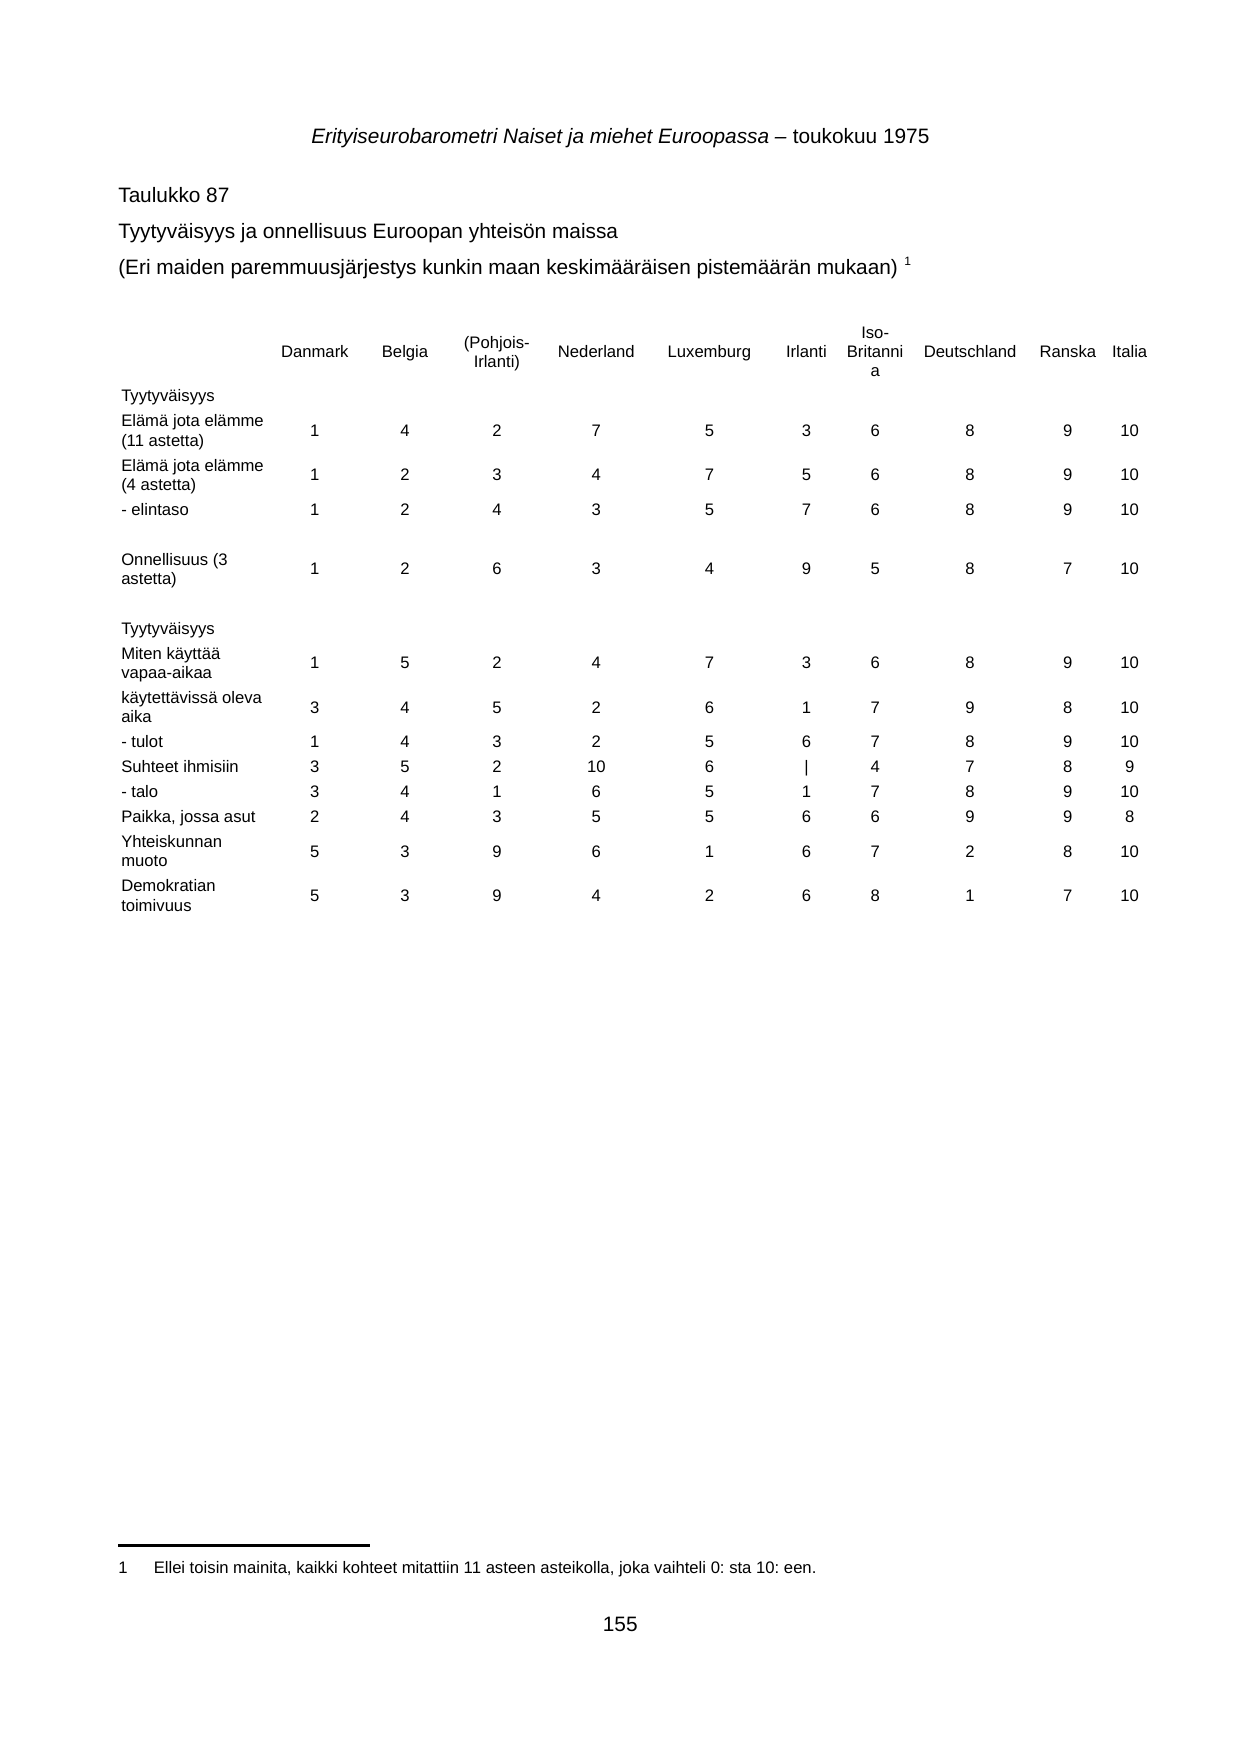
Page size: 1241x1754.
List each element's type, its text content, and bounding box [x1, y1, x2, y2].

table_cell 3 [361, 873, 449, 917]
table_cell 1 [268, 547, 361, 591]
table_cell [908, 591, 1031, 616]
table_header Belgia [361, 320, 449, 383]
text Ellei toisin mainita, kaikki kohteet mitattiin 11 asteen asteikolla, joka vaihteli 0: sta 10: een. [118, 1557, 1122, 1577]
table_cell [268, 616, 361, 641]
table_cell 8 [908, 641, 1031, 685]
table_cell 5 [648, 779, 771, 804]
table_cell 8 [908, 497, 1031, 522]
table_cell [908, 616, 1031, 641]
table_cell 8 [908, 408, 1031, 452]
table_cell 6 [842, 408, 908, 452]
table_cell [449, 616, 544, 641]
table_cell [268, 591, 361, 616]
table_cell [648, 522, 771, 547]
table_cell Onnellisuus (3 astetta) [118, 547, 268, 591]
table_cell 8 [908, 547, 1031, 591]
table_cell - talo [118, 779, 268, 804]
table_cell 1 [648, 829, 771, 873]
table_cell [361, 383, 449, 408]
table_cell - elintaso [118, 497, 268, 522]
table_cell 8 [1031, 754, 1104, 779]
table_cell 7 [908, 754, 1031, 779]
table_cell [361, 522, 449, 547]
table_cell [1031, 591, 1104, 616]
table_cell 3 [544, 497, 648, 522]
table_cell 5 [361, 754, 449, 779]
table_cell 8 [1104, 804, 1155, 829]
table_cell 3 [449, 453, 544, 497]
table_cell 8 [908, 453, 1031, 497]
table_cell 7 [648, 641, 771, 685]
table_cell 9 [449, 829, 544, 873]
table_cell 6 [544, 829, 648, 873]
table_header Deutschland [908, 320, 1031, 383]
table_cell 7 [648, 453, 771, 497]
table_header Italia [1104, 320, 1155, 383]
table_cell 1 [268, 729, 361, 754]
table_cell 4 [544, 873, 648, 917]
table_cell 8 [1031, 829, 1104, 873]
table_cell 4 [361, 685, 449, 729]
table_cell 2 [449, 754, 544, 779]
table_cell 5 [648, 497, 771, 522]
table_cell 10 [544, 754, 648, 779]
table_cell 6 [771, 729, 842, 754]
table_cell 10 [1104, 408, 1155, 452]
table_cell 2 [361, 497, 449, 522]
table_cell 8 [908, 729, 1031, 754]
table_cell [842, 383, 908, 408]
table_header Irlanti [771, 320, 842, 383]
text Tyytyväisyys ja onnellisuus Euroopan yhteisön maissa [118, 219, 1122, 243]
table_cell 9 [1031, 497, 1104, 522]
table_cell [908, 522, 1031, 547]
table_header Luxemburg [648, 320, 771, 383]
table_cell 3 [449, 804, 544, 829]
table_cell 6 [771, 873, 842, 917]
table_cell 3 [449, 729, 544, 754]
table_cell 10 [1104, 829, 1155, 873]
table_cell [771, 383, 842, 408]
table_cell 2 [361, 453, 449, 497]
table_cell 3 [268, 754, 361, 779]
table_cell [449, 383, 544, 408]
table_cell Tyytyväisyys [118, 616, 268, 641]
table_cell [771, 522, 842, 547]
table_cell 9 [908, 804, 1031, 829]
table_cell 10 [1104, 685, 1155, 729]
table_cell 7 [544, 408, 648, 452]
table_cell käytettävissä oleva aika [118, 685, 268, 729]
table_cell 2 [449, 408, 544, 452]
table_cell 9 [1031, 408, 1104, 452]
table_cell 6 [449, 547, 544, 591]
table_cell 2 [361, 547, 449, 591]
table_cell [449, 522, 544, 547]
table_cell 9 [908, 685, 1031, 729]
table_cell Paikka, jossa asut [118, 804, 268, 829]
table_cell 5 [268, 829, 361, 873]
table_cell 1 [449, 779, 544, 804]
table_cell 6 [648, 754, 771, 779]
table_cell 5 [771, 453, 842, 497]
table_cell 1 [268, 641, 361, 685]
table_cell - tulot [118, 729, 268, 754]
table_cell 10 [1104, 497, 1155, 522]
table_cell [648, 591, 771, 616]
table_cell [842, 522, 908, 547]
table_cell 9 [771, 547, 842, 591]
table_cell 10 [1104, 547, 1155, 591]
table_cell 3 [268, 779, 361, 804]
table_cell [1104, 383, 1155, 408]
table_cell 9 [1031, 804, 1104, 829]
table_cell 6 [544, 779, 648, 804]
table_cell 10 [1104, 779, 1155, 804]
table_cell [544, 383, 648, 408]
table_header (Pohjois-Irlanti) [449, 320, 544, 383]
table_cell 4 [361, 779, 449, 804]
table_cell 5 [648, 804, 771, 829]
table_cell 5 [544, 804, 648, 829]
table_cell [268, 383, 361, 408]
table_cell 10 [1104, 873, 1155, 917]
table_cell 6 [648, 685, 771, 729]
table_cell 9 [1031, 641, 1104, 685]
table_cell 5 [268, 873, 361, 917]
text (Eri maiden paremmuusjärjestys kunkin maan keskimääräisen pistemäärän mukaan) [118, 254, 1122, 278]
table_cell [842, 616, 908, 641]
table_cell | [771, 754, 842, 779]
table_cell [544, 591, 648, 616]
table_cell Elämä jota elämme (11 astetta) [118, 408, 268, 452]
table_cell [1031, 522, 1104, 547]
table_cell [268, 522, 361, 547]
table_cell 5 [449, 685, 544, 729]
table_cell [648, 383, 771, 408]
table_cell 4 [361, 729, 449, 754]
table_cell 6 [771, 829, 842, 873]
table_cell [544, 522, 648, 547]
table_cell 7 [842, 779, 908, 804]
table_header Danmark [268, 320, 361, 383]
table_cell 6 [842, 641, 908, 685]
table_cell 3 [544, 547, 648, 591]
table_cell 2 [449, 641, 544, 685]
table_cell Elämä jota elämme (4 astetta) [118, 453, 268, 497]
table_cell 3 [771, 408, 842, 452]
table_cell [449, 591, 544, 616]
table_cell 9 [1031, 779, 1104, 804]
table_cell 4 [544, 641, 648, 685]
table_cell [1031, 616, 1104, 641]
table_cell 7 [771, 497, 842, 522]
table_cell [908, 383, 1031, 408]
table_header [118, 320, 268, 383]
table_cell [361, 591, 449, 616]
table_cell [544, 616, 648, 641]
table_cell 3 [361, 829, 449, 873]
table_cell Demokratian toimivuus [118, 873, 268, 917]
table_cell 1 [268, 453, 361, 497]
text Taulukko 87 [118, 183, 1122, 207]
table_cell 10 [1104, 729, 1155, 754]
table_cell 1 [771, 779, 842, 804]
table_cell 9 [1104, 754, 1155, 779]
table_cell 9 [449, 873, 544, 917]
table_cell Yhteiskunnan muoto [118, 829, 268, 873]
table_cell [1104, 522, 1155, 547]
table_header Nederland [544, 320, 648, 383]
table_cell [1104, 616, 1155, 641]
table_cell 4 [449, 497, 544, 522]
table_cell 2 [908, 829, 1031, 873]
table_cell 7 [1031, 547, 1104, 591]
table_cell 7 [1031, 873, 1104, 917]
table_cell [118, 522, 268, 547]
table_header Ranska [1031, 320, 1104, 383]
table_cell 1 [268, 408, 361, 452]
table_cell 6 [842, 497, 908, 522]
table_header Iso-Britannia [842, 320, 908, 383]
table_cell 1 [268, 497, 361, 522]
table_cell Miten käyttää vapaa-aikaa [118, 641, 268, 685]
table_cell 6 [771, 804, 842, 829]
table_cell 7 [842, 729, 908, 754]
table_cell Suhteet ihmisiin [118, 754, 268, 779]
table_cell 10 [1104, 453, 1155, 497]
table_cell 5 [842, 547, 908, 591]
table_cell [842, 591, 908, 616]
table_cell 5 [361, 641, 449, 685]
table_cell 8 [842, 873, 908, 917]
table_cell 10 [1104, 641, 1155, 685]
table_cell 4 [544, 453, 648, 497]
table_cell 5 [648, 729, 771, 754]
table_cell Tyytyväisyys [118, 383, 268, 408]
table_cell 4 [842, 754, 908, 779]
table_cell 4 [648, 547, 771, 591]
table_cell [771, 591, 842, 616]
table_cell 9 [1031, 729, 1104, 754]
table_cell [1104, 591, 1155, 616]
table_cell 4 [361, 408, 449, 452]
table_cell 5 [648, 408, 771, 452]
table_cell 1 [771, 685, 842, 729]
table_cell 8 [908, 779, 1031, 804]
table_cell 1 [908, 873, 1031, 917]
table_cell [771, 616, 842, 641]
table_cell [648, 616, 771, 641]
table_cell 4 [361, 804, 449, 829]
table_cell 7 [842, 685, 908, 729]
table_cell 2 [648, 873, 771, 917]
table_cell 2 [544, 729, 648, 754]
table_cell 9 [1031, 453, 1104, 497]
table_cell [1031, 383, 1104, 408]
table_cell [118, 591, 268, 616]
table_cell 3 [268, 685, 361, 729]
table_cell [361, 616, 449, 641]
table_cell 3 [771, 641, 842, 685]
table_cell 7 [842, 829, 908, 873]
table_cell 6 [842, 804, 908, 829]
table_cell 8 [1031, 685, 1104, 729]
table_cell 2 [544, 685, 648, 729]
table_cell 6 [842, 453, 908, 497]
table_cell 2 [268, 804, 361, 829]
